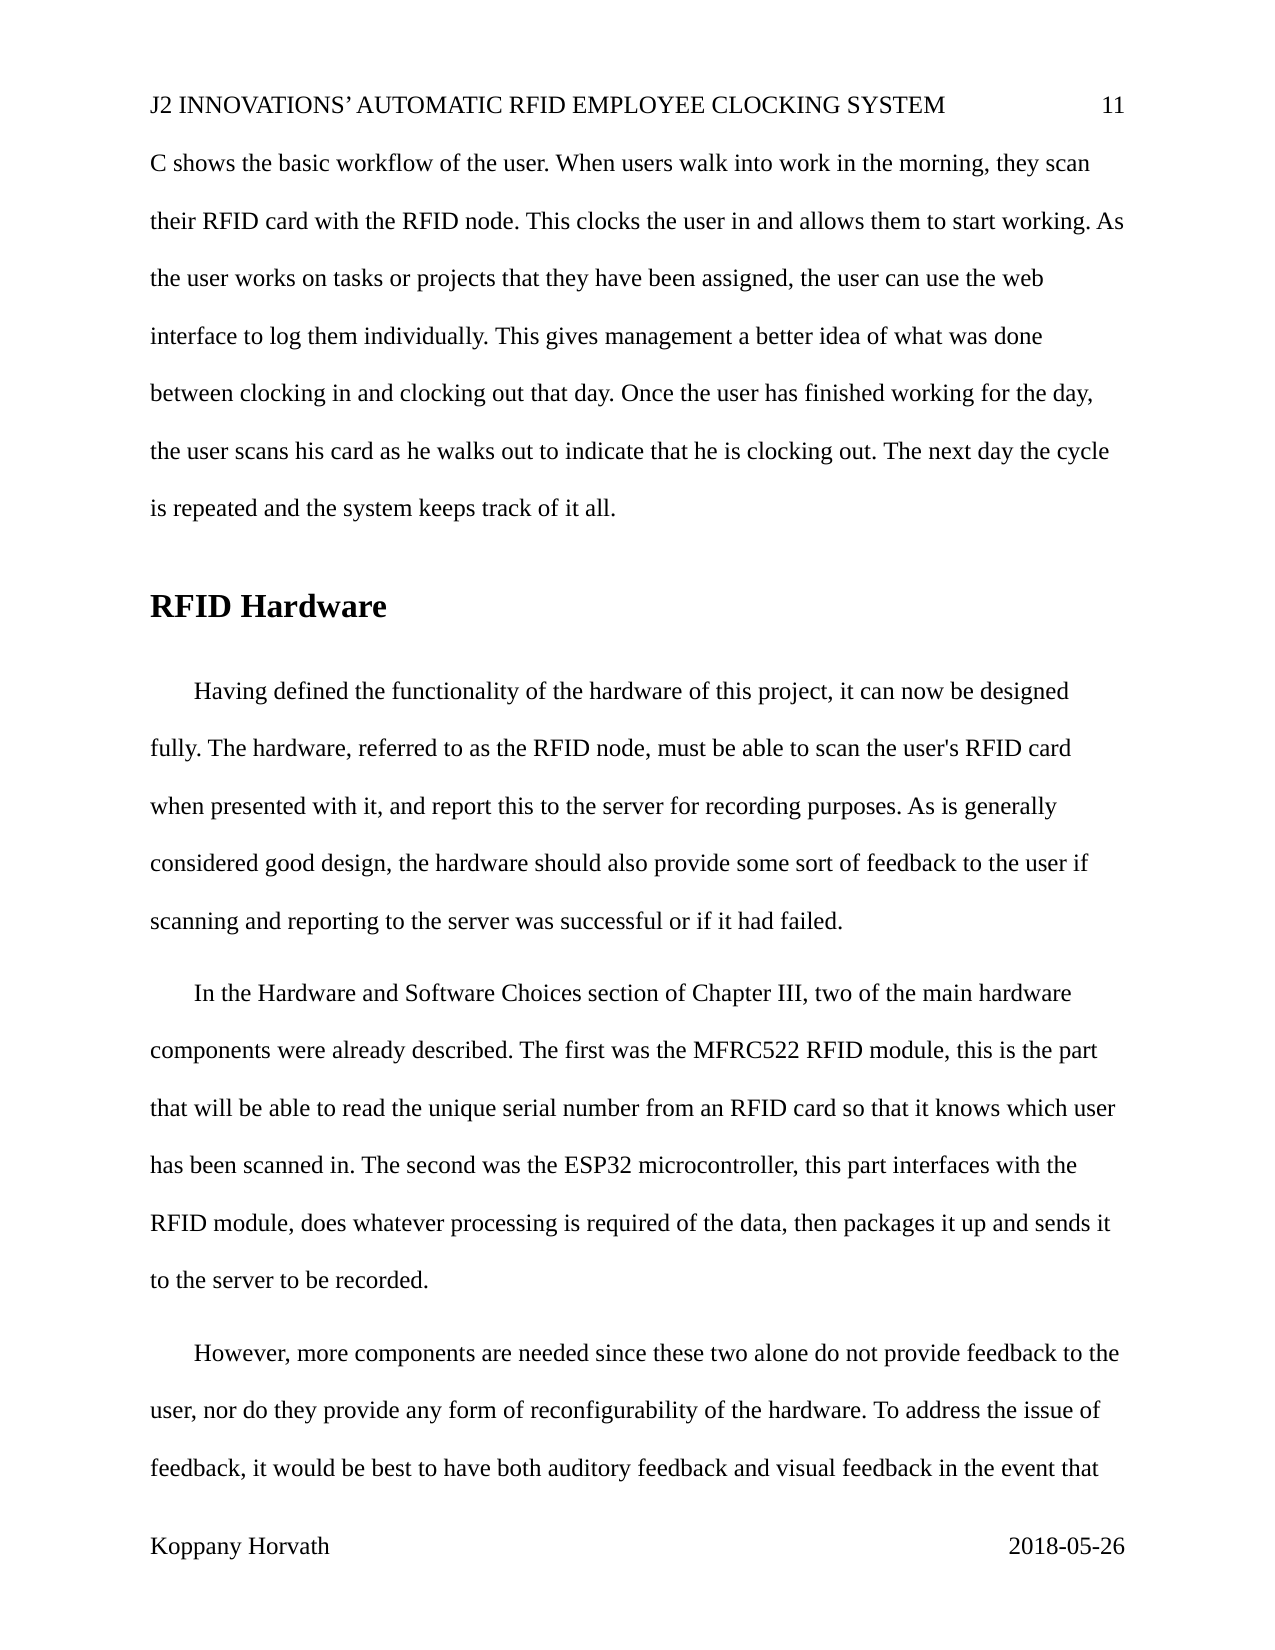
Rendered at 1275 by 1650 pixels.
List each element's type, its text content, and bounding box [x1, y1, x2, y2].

subtitle RFID Hardware [150, 586, 1125, 625]
text In the Hardware and Software Choices section of Chapter III, two of the main hardware components were already described. The first was the MFRC522 RFID module, this is the part that will be able to read the unique serial number from an RFID card so that it knows which user has been scanned in. The second was the ESP32 microcontroller, this part interfaces with the RFID module, does whatever processing is required of the data, then packages it up and sends it to the server to be recorded. [150, 978, 1125, 1294]
text However, more components are needed since these two alone do not provide feedback to the user, nor do they provide any form of reconfigurability of the hardware. To address the issue of feedback, it would be best to have both auditory feedback and visual feedback in the event that [150, 1338, 1125, 1481]
text Having defined the functionality of the hardware of this project, it can now be designed fully. The hardware, referred to as the RFID node, must be able to scan the user's RFID card when presented with it, and report this to the server for recording purposes. As is generally considered good design, the hardware should also provide some sort of feedback to the user if scanning and reporting to the server was successful or if it had failed. [150, 676, 1125, 935]
text C shows the basic workflow of the user. When users walk into work in the morning, they scan their RFID card with the RFID node. This clocks the user in and allows them to start working. As the user works on tasks or projects that they have been assigned, the user can use the web interface to log them individually. This gives management a better idea of what was done between clocking in and clocking out that day. Once the user has finished working for the day, the user scans his card as he walks out to indicate that he is clocking out. The next day the cycle is repeated and the system keeps track of it all. [150, 148, 1125, 522]
